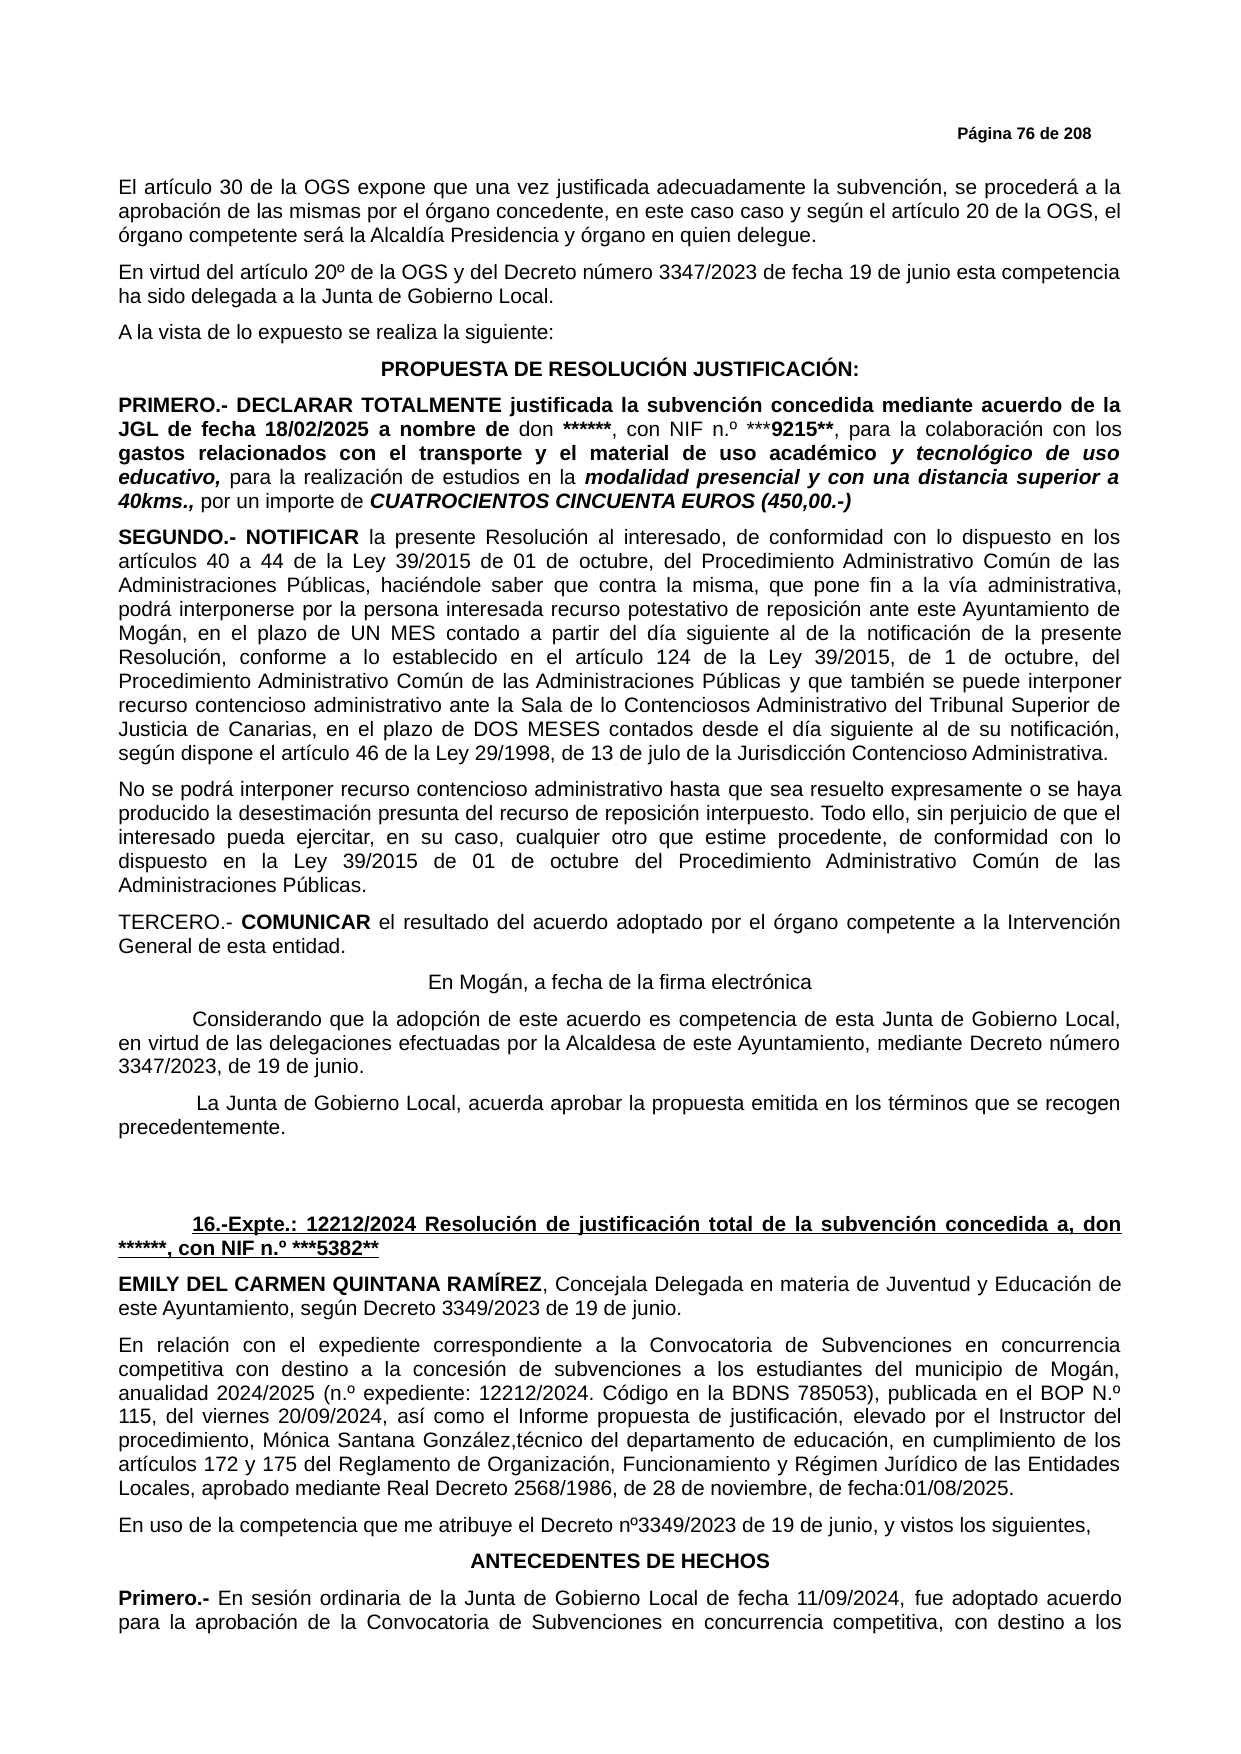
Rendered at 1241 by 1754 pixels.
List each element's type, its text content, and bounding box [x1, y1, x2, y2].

text La Junta de Gobierno Local, acuerda aprobar la propuesta emitida en los términos que se recogen precedentemente. [118, 1091, 1122, 1139]
text A la vista de lo expuesto se realiza la siguiente: [118, 320, 1122, 344]
text En Mogán, a fecha de la firma electrónica [118, 970, 1122, 994]
text ANTECEDENTES DE HECHOS [118, 1549, 1122, 1573]
text No se podrá interponer recurso contencioso administrativo hasta que sea resuelto expresamente o se haya producido la desestimación presunta del recurso de reposición interpuesto. Todo ello, sin perjuicio de que el interesado pueda ejercitar, en su caso, cualquier otro que estime procedente, de conformidad con lo dispuesto en la Ley 39/2015 de 01 de octubre del Procedimiento Administrativo Común de las Administraciones Públicas. [118, 777, 1122, 897]
text En relación con el expediente correspondiente a la Convocatoria de Subvenciones en concurrencia competitiva con destino a la concesión de subvenciones a los estudiantes del municipio de Mogán, anualidad 2024/2025 (n.º expediente: 12212/2024. Código en la BDNS 785053), publicada en el BOP N.º 115, del viernes 20/09/2024, así como el Informe propuesta de justificación, elevado por el Instructor del procedimiento, Mónica Santana González,técnico del departamento de educación, en cumplimiento de los artículos 172 y 175 del Reglamento de Organización, Funcionamiento y Régimen Jurídico de las Entidades Locales, aprobado mediante Real Decreto 2568/1986, de 28 de noviembre, de fecha:01/08/2025. [118, 1332, 1122, 1500]
text En uso de la competencia que me atribuye el Decreto nº3349/2023 de 19 de junio, y vistos los siguientes, [118, 1513, 1122, 1537]
text TERCERO.- COMUNICAR el resultado del acuerdo adoptado por el órgano competente a la Intervención General de esta entidad. [118, 909, 1122, 957]
text SEGUNDO.- NOTIFICAR la presente Resolución al interesado, de conformidad con lo dispuesto en los artículos 40 a 44 de la Ley 39/2015 de 01 de octubre, del Procedimiento Administrativo Común de las Administraciones Públicas, haciéndole saber que contra la misma, que pone fin a la vía administrativa, podrá interponerse por la persona interesada recurso potestativo de reposición ante este Ayuntamiento de Mogán, en el plazo de UN MES contado a partir del día siguiente al de la notificación de la presente Resolución, conforme a lo establecido en el artículo 124 de la Ley 39/2015, de 1 de octubre, del Procedimiento Administrativo Común de las Administraciones Públicas y que también se puede interponer recurso contencioso administrativo ante la Sala de lo Contenciosos Administrativo del Tribunal Superior de Justicia de Canarias, en el plazo de DOS MESES contados desde el día siguiente al de su notificación, según dispone el artículo 46 de la Ley 29/1998, de 13 de julo de la Jurisdicción Contencioso Administrativa. [118, 525, 1122, 765]
text Considerando que la adopción de este acuerdo es competencia de esta Junta de Gobierno Local, en virtud de las delegaciones efectuadas por la Alcaldesa de este Ayuntamiento, mediante Decreto número 3347/2023, de 19 de junio. [118, 1006, 1122, 1078]
text PROPUESTA DE RESOLUCIÓN JUSTIFICACIÓN: [118, 356, 1122, 380]
text En virtud del artículo 20º de la OGS y del Decreto número 3347/2023 de fecha 19 de junio esta competencia ha sido delegada a la Junta de Gobierno Local. [118, 259, 1122, 307]
text EMILY DEL CARMEN QUINTANA RAMÍREZ, Concejala Delegada en materia de Juventud y Educación de este Ayuntamiento, según Decreto 3349/2023 de 19 de junio. [118, 1272, 1122, 1320]
text El artículo 30 de la OGS expone que una vez justificada adecuadamente la subvención, se procederá a la aprobación de las mismas por el órgano concedente, en este caso caso y según el artículo 20 de la OGS, el órgano competente será la Alcaldía Presidencia y órgano en quien delegue. [118, 175, 1122, 247]
text 16.-Expte.: 12212/2024 Resolución de justificación total de la subvención concedida a, don ******, con NIF n.º ***5382** [118, 1188, 1122, 1259]
text PRIMERO.- DECLARAR TOTALMENTE justificada la subvención concedida mediante acuerdo de la JGL de fecha 18/02/2025 a nombre de don ******, con NIF n.º ***9215**, para la colaboración con los gastos relacionados con el transporte y el material de uso académico y tecnológico de uso educativo, para la realización de estudios en la modalidad presencial y con una distancia superior a 40kms., por un importe de CUATROCIENTOS CINCUENTA EUROS (450,00.-) [118, 393, 1122, 513]
text Primero.- En sesión ordinaria de la Junta de Gobierno Local de fecha 11/09/2024, fue adoptado acuerdo para la aprobación de la Convocatoria de Subvenciones en concurrencia competitiva, con destino a los [118, 1586, 1122, 1633]
